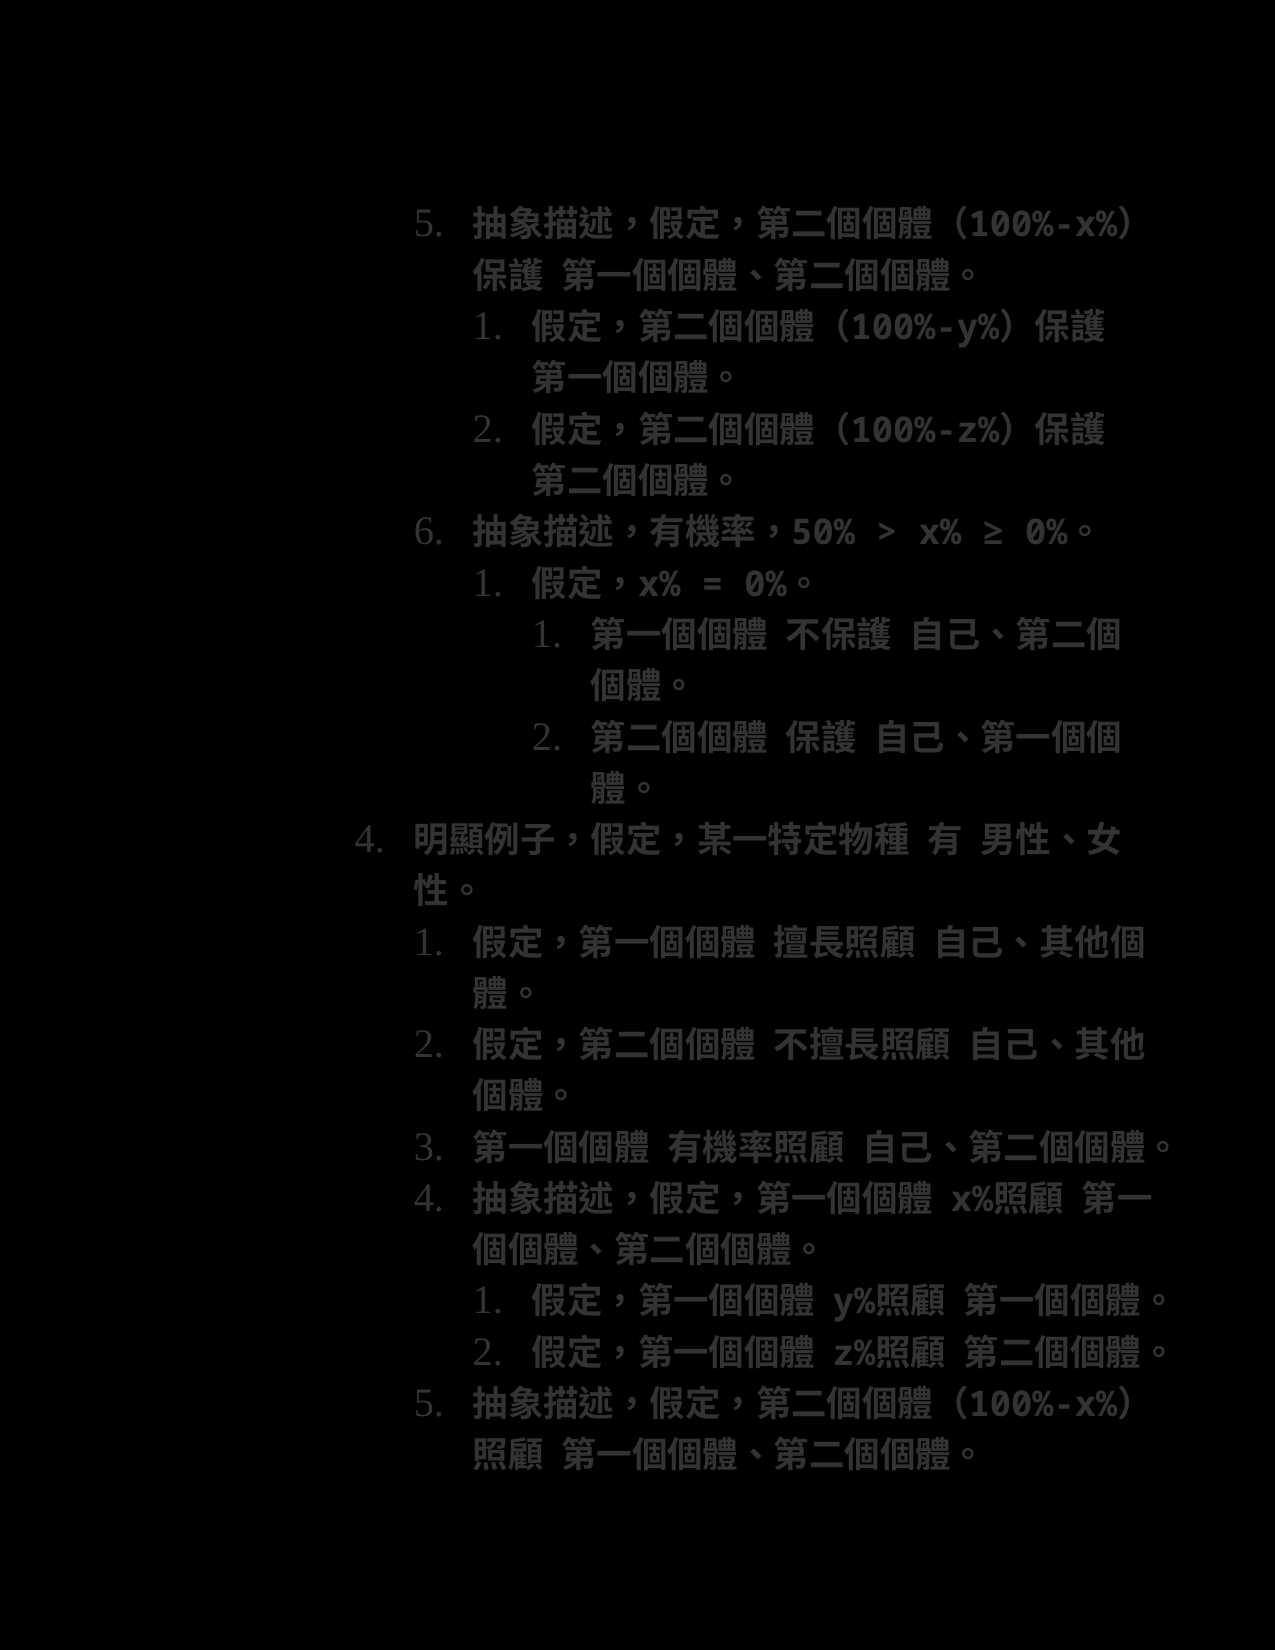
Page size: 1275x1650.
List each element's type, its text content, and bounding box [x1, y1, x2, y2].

list 抽象描述，假定，第二個個體（100%-x%）照顧 第一個個體、第二個個體。 [413, 1375, 1157, 1478]
list 假定，第一個個體 y%照顧 第一個個體。 [472, 1273, 1157, 1324]
list 第二個個體 保護 自己、第一個個體。 [532, 709, 1157, 811]
list 第一個個體 有機率照顧 自己、第二個個體。 [413, 1119, 1157, 1170]
list 假定，第二個個體（100%-z%）保護 第二個個體。 [472, 401, 1157, 504]
list 抽象描述，有機率，50% > x% ≥ 0%。 [413, 504, 1157, 555]
list 假定，第二個個體（100%-y%）保護 第一個個體。 [472, 298, 1157, 401]
list 第一個個體 不保護 自己、第二個個體。 [532, 606, 1157, 709]
list 假定，第一個個體 擅長照顧 自己、其他個體。 [413, 914, 1157, 1016]
list 抽象描述，假定，第二個個體（100%-x%）保護 第一個個體、第二個個體。 [413, 196, 1157, 298]
list 抽象描述，假定，第一個個體 x%照顧 第一個個體、第二個個體。 [413, 1170, 1157, 1273]
list 假定，第一個個體 z%照顧 第二個個體。 [472, 1324, 1157, 1375]
list 明顯例子，假定，某一特定物種 有 男性、女性。 [354, 811, 1157, 914]
list 假定，第二個個體 不擅長照顧 自己、其他個體。 [413, 1016, 1157, 1119]
list 假定，x% = 0%。 [472, 555, 1157, 606]
